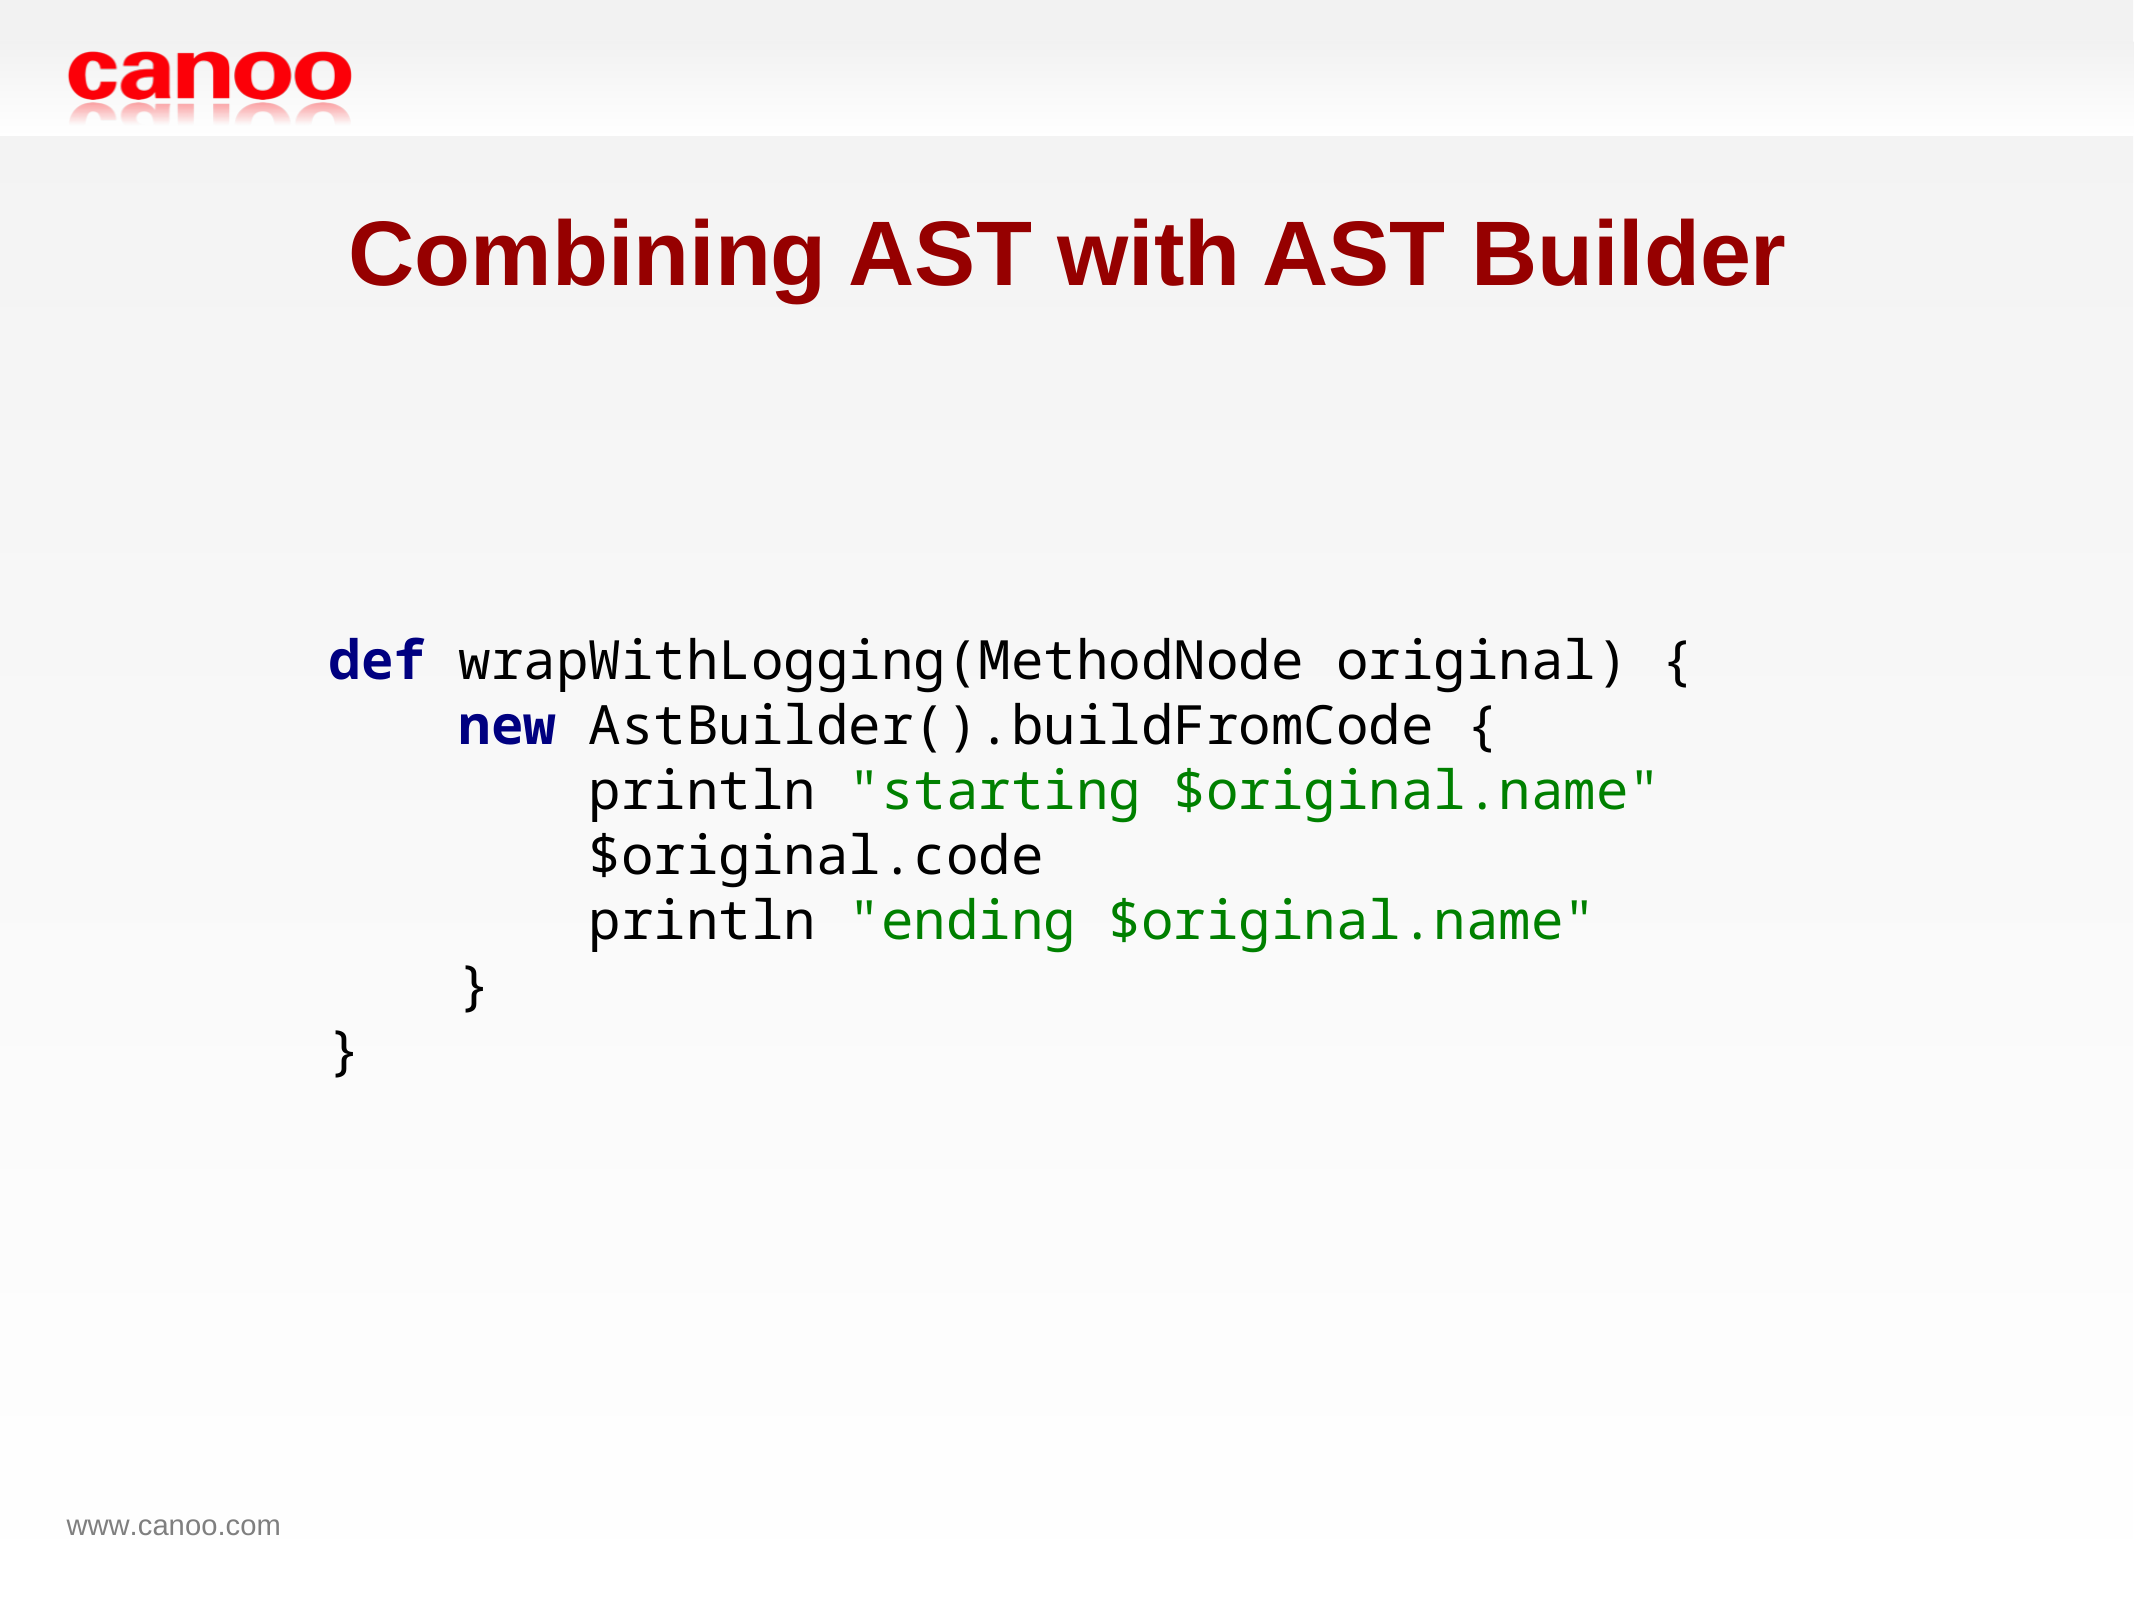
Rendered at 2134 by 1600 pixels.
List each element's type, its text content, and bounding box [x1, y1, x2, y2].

title Combining AST with AST Builder [62, 185, 2075, 313]
picture [65, 48, 353, 154]
subtitle def wrapWithLogging(MethodNode original) { new AstBuilder().buildFromCode { println "starting $original.name" $original.code println "ending $original.name" } } [328, 375, 1805, 1417]
